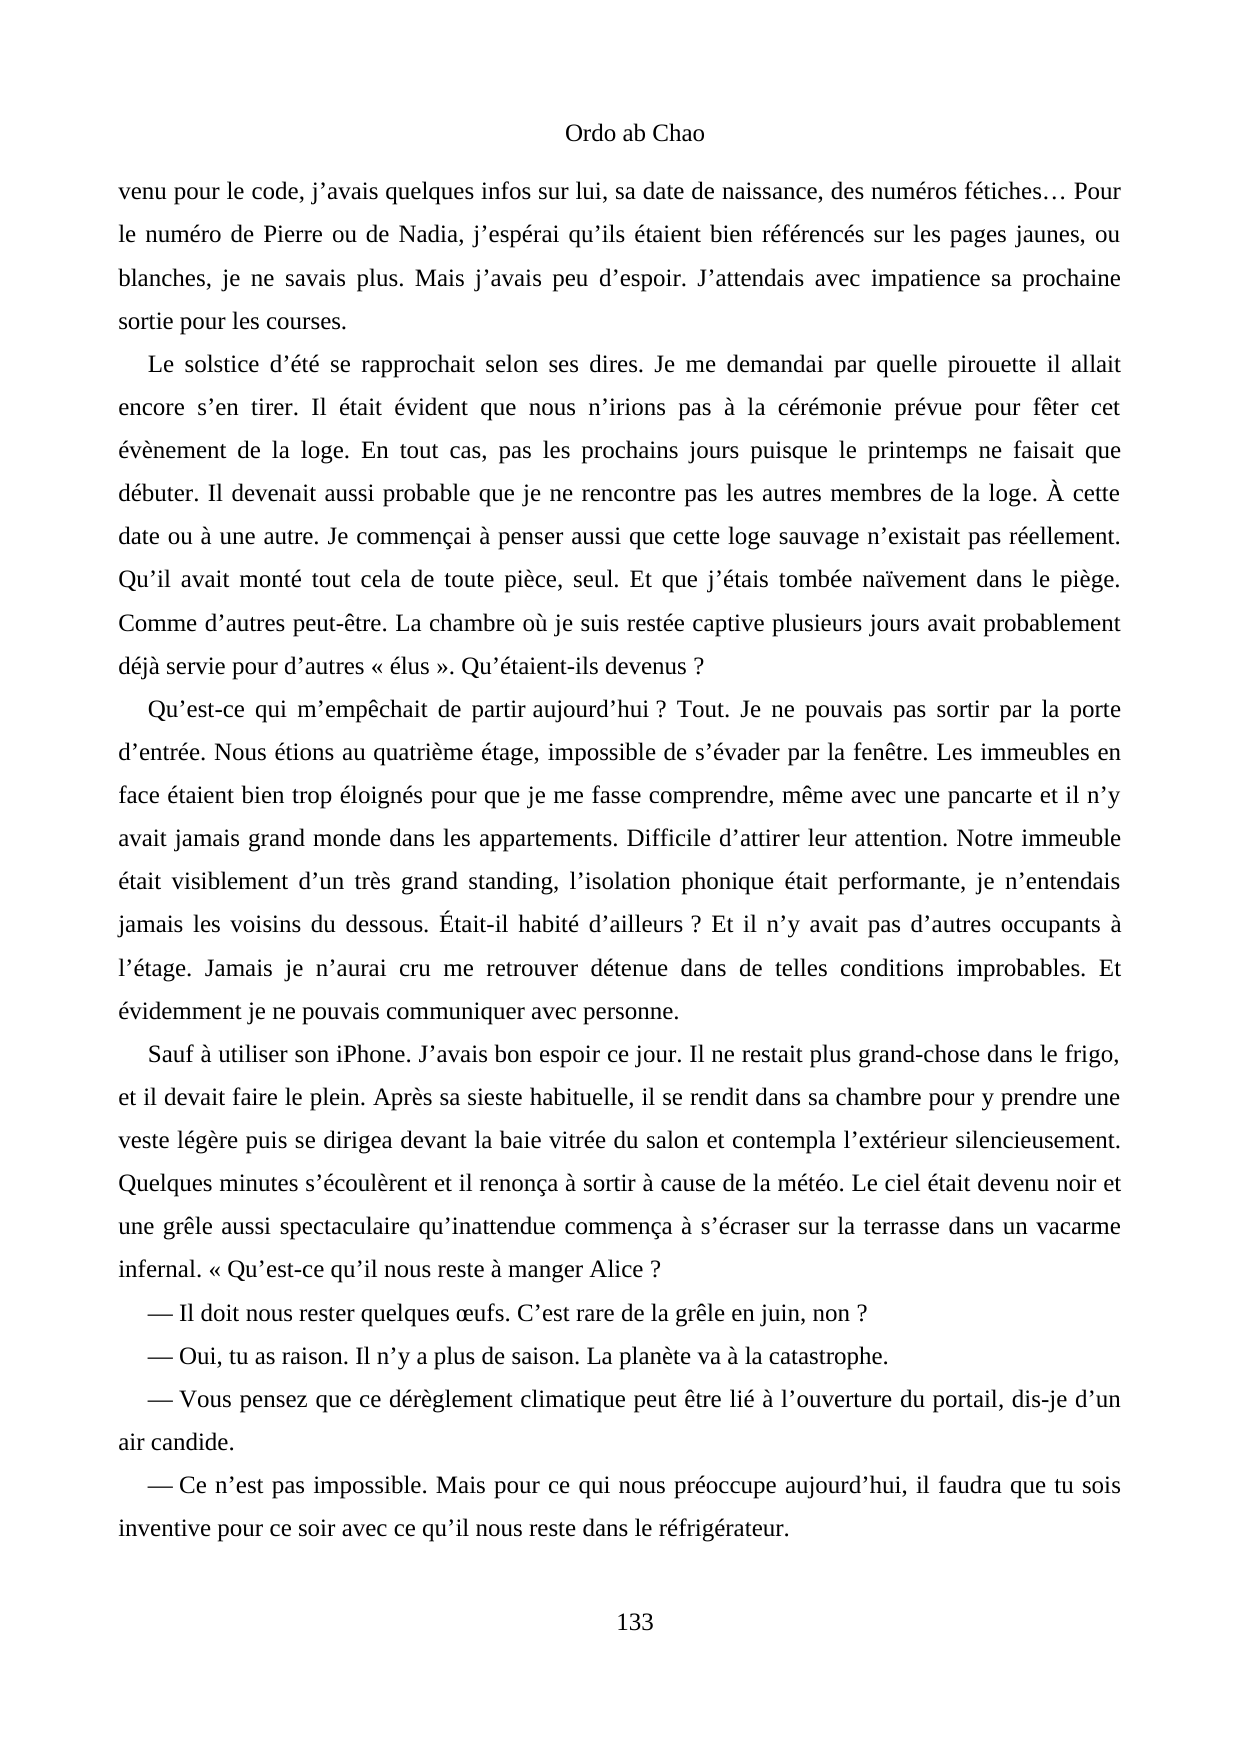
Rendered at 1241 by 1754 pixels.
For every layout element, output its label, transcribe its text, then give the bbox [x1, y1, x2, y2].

text Le solstice d’été se rapprochait selon ses dires. Je me demandai par quelle pirouette il allait encore s’en tirer. Il était évident que nous n’irions pas à la cérémonie prévue pour fêter cet évènement de la loge. En tout cas, pas les prochains jours puisque le printemps ne faisait que débuter. Il devenait aussi probable que je ne rencontre pas les autres membres de la loge. À cette date ou à une autre. Je commençai à penser aussi que cette loge sauvage n’existait pas réellement. Qu’il avait monté tout cela de toute pièce, seul. Et que j’étais tombée naïvement dans le piège. Comme d’autres peut-être. La chambre où je suis restée captive plusieurs jours avait probablement déjà servie pour d’autres « élus ». Qu’étaient-ils devenus ? [118, 349, 1122, 679]
text — Vous pensez que ce dérèglement climatique peut être lié à l’ouverture du portail, dis-je d’un air candide. [118, 1384, 1122, 1456]
text — Il doit nous rester quelques œufs. C’est rare de la grêle en juin, non ? [118, 1298, 1122, 1326]
text Qu’est-ce qui m’empêchait de partir aujourd’hui ? Tout. Je ne pouvais pas sortir par la porte d’entrée. Nous étions au quatrième étage, impossible de s’évader par la fenêtre. Les immeubles en face étaient bien trop éloignés pour que je me fasse comprendre, même avec une pancarte et il n’y avait jamais grand monde dans les appartements. Difficile d’attirer leur attention. Notre immeuble était visiblement d’un très grand standing, l’isolation phonique était performante, je n’entendais jamais les voisins du dessous. Était-il habité d’ailleurs ? Et il n’y avait pas d’autres occupants à l’étage. Jamais je n’aurai cru me retrouver détenue dans de telles conditions improbables. Et évidemment je ne pouvais communiquer avec personne. [118, 694, 1122, 1024]
text — Ce n’est pas impossible. Mais pour ce qui nous préoccupe aujourd’hui, il faudra que tu sois inventive pour ce soir avec ce qu’il nous reste dans le réfrigérateur. [118, 1470, 1122, 1542]
text venu pour le code, j’avais quelques infos sur lui, sa date de naissance, des numéros fétiches… Pour le numéro de Pierre ou de Nadia, j’espérai qu’ils étaient bien référencés sur les pages jaunes, ou blanches, je ne savais plus. Mais j’avais peu d’espoir. J’attendais avec impatience sa prochaine sortie pour les courses. [118, 176, 1122, 334]
text — Oui, tu as raison. Il n’y a plus de saison. La planète va à la catastrophe. [118, 1341, 1122, 1369]
text Sauf à utiliser son iPhone. J’avais bon espoir ce jour. Il ne restait plus grand-chose dans le frigo, et il devait faire le plein. Après sa sieste habituelle, il se rendit dans sa chambre pour y prendre une veste légère puis se dirigea devant la baie vitrée du salon et contempla l’extérieur silencieusement. Quelques minutes s’écoulèrent et il renonça à sortir à cause de la météo. Le ciel était devenu noir et une grêle aussi spectaculaire qu’inattendue commença à s’écraser sur la terrasse dans un vacarme infernal. « Qu’est-ce qu’il nous reste à manger Alice ? [118, 1039, 1122, 1283]
